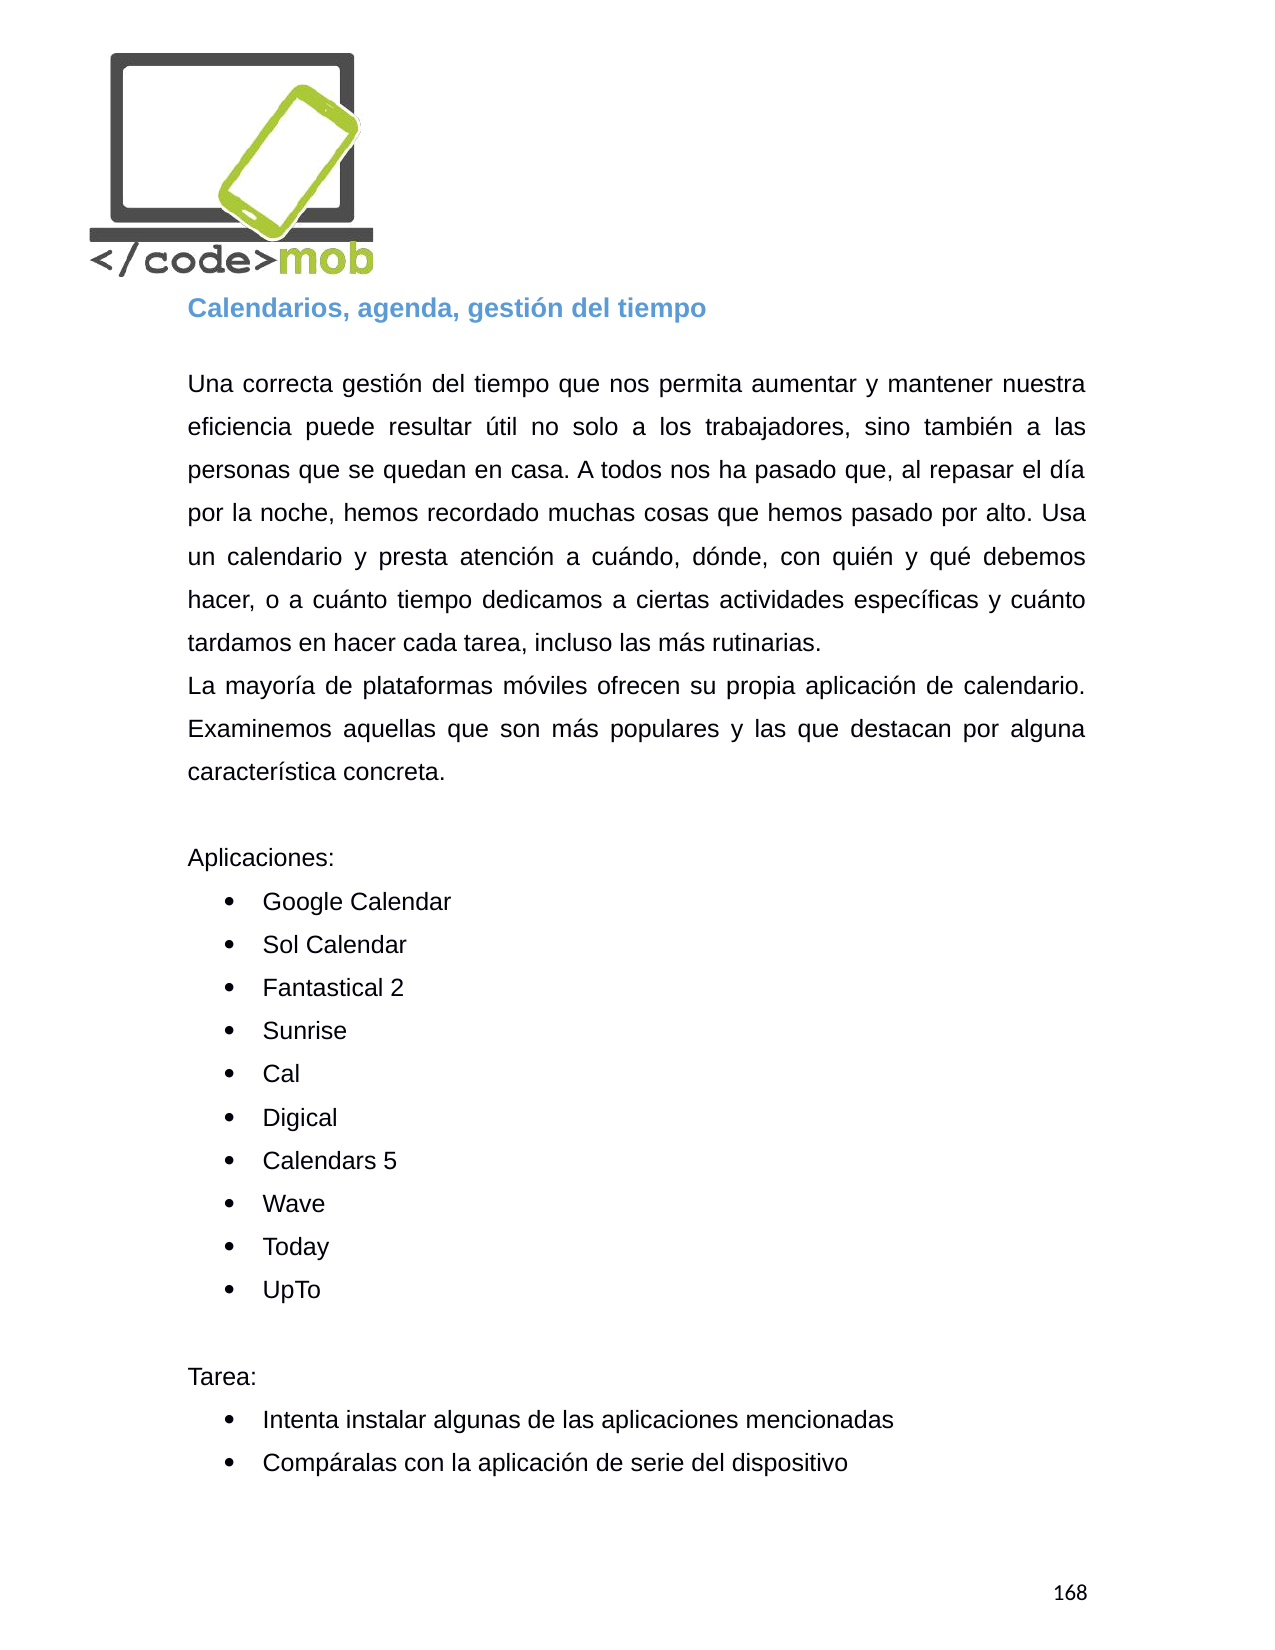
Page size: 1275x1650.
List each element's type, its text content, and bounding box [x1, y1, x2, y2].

list Fantastical 2 [225, 973, 1087, 1002]
text Una correcta gestión del tiempo que nos permita aumentar y mantener nuestra eficiencia puede resultar útil no solo a los trabajadores, sino también a las personas que se quedan en casa. A todos nos ha pasado que, al repasar el día por la noche, hemos recordado muchas cosas que hemos pasado por alto. Usa un calendario y presta atención a cuándo, dónde, con quién y qué debemos hacer, o a cuánto tiempo dedicamos a ciertas actividades específicas y cuánto tardamos en hacer cada tarea, incluso las más rutinarias. [187, 369, 1087, 656]
list Compáralas con la aplicación de serie del dispositivo [225, 1448, 1087, 1477]
subtitle Calendarios, agenda, gestión del tiempo [187, 292, 1087, 323]
picture [89, 53, 374, 277]
list UpTo [225, 1276, 1087, 1304]
list Digical [225, 1103, 1087, 1131]
list Today [225, 1232, 1087, 1261]
text Tarea: [187, 1362, 1087, 1391]
text La mayoría de plataformas móviles ofrecen su propia aplicación de calendario. Examinemos aquellas que son más populares y las que destacan por alguna característica concreta. [187, 671, 1087, 786]
list Cal [225, 1059, 1087, 1088]
list Sol Calendar [225, 930, 1087, 958]
text Aplicaciones: [187, 843, 1087, 872]
list Sunrise [225, 1016, 1087, 1045]
list Google Calendar [225, 886, 1087, 915]
list Calendars 5 [225, 1146, 1087, 1175]
list Wave [225, 1189, 1087, 1218]
list Intenta instalar algunas de las aplicaciones mencionadas [225, 1405, 1087, 1434]
